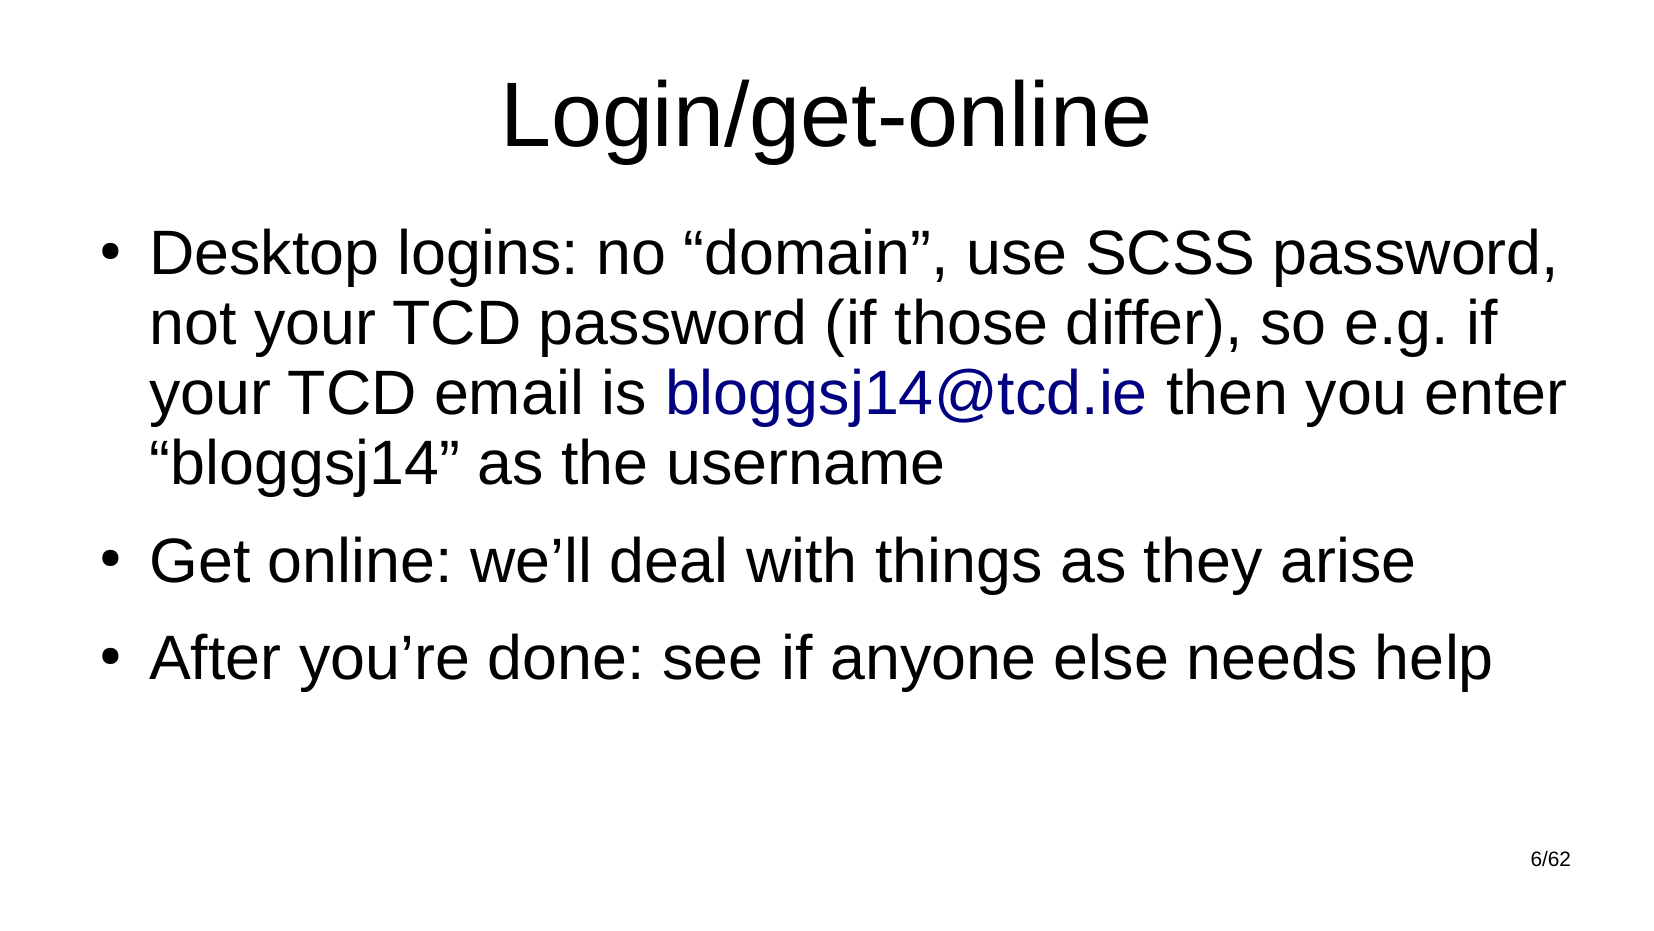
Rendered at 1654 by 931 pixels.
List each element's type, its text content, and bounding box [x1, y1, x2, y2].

title Login/get-online [82, 37, 1571, 193]
list Desktop logins: no “domain”, use SCSS password, not your TCD password (if those differ), so e.g. if your TCD email is bloggsj14@tcd.ie then you enter “bloggsj14” as the username Get online: we’ll deal with things as they arise After you’re done: see if anyone else needs help [82, 217, 1571, 758]
